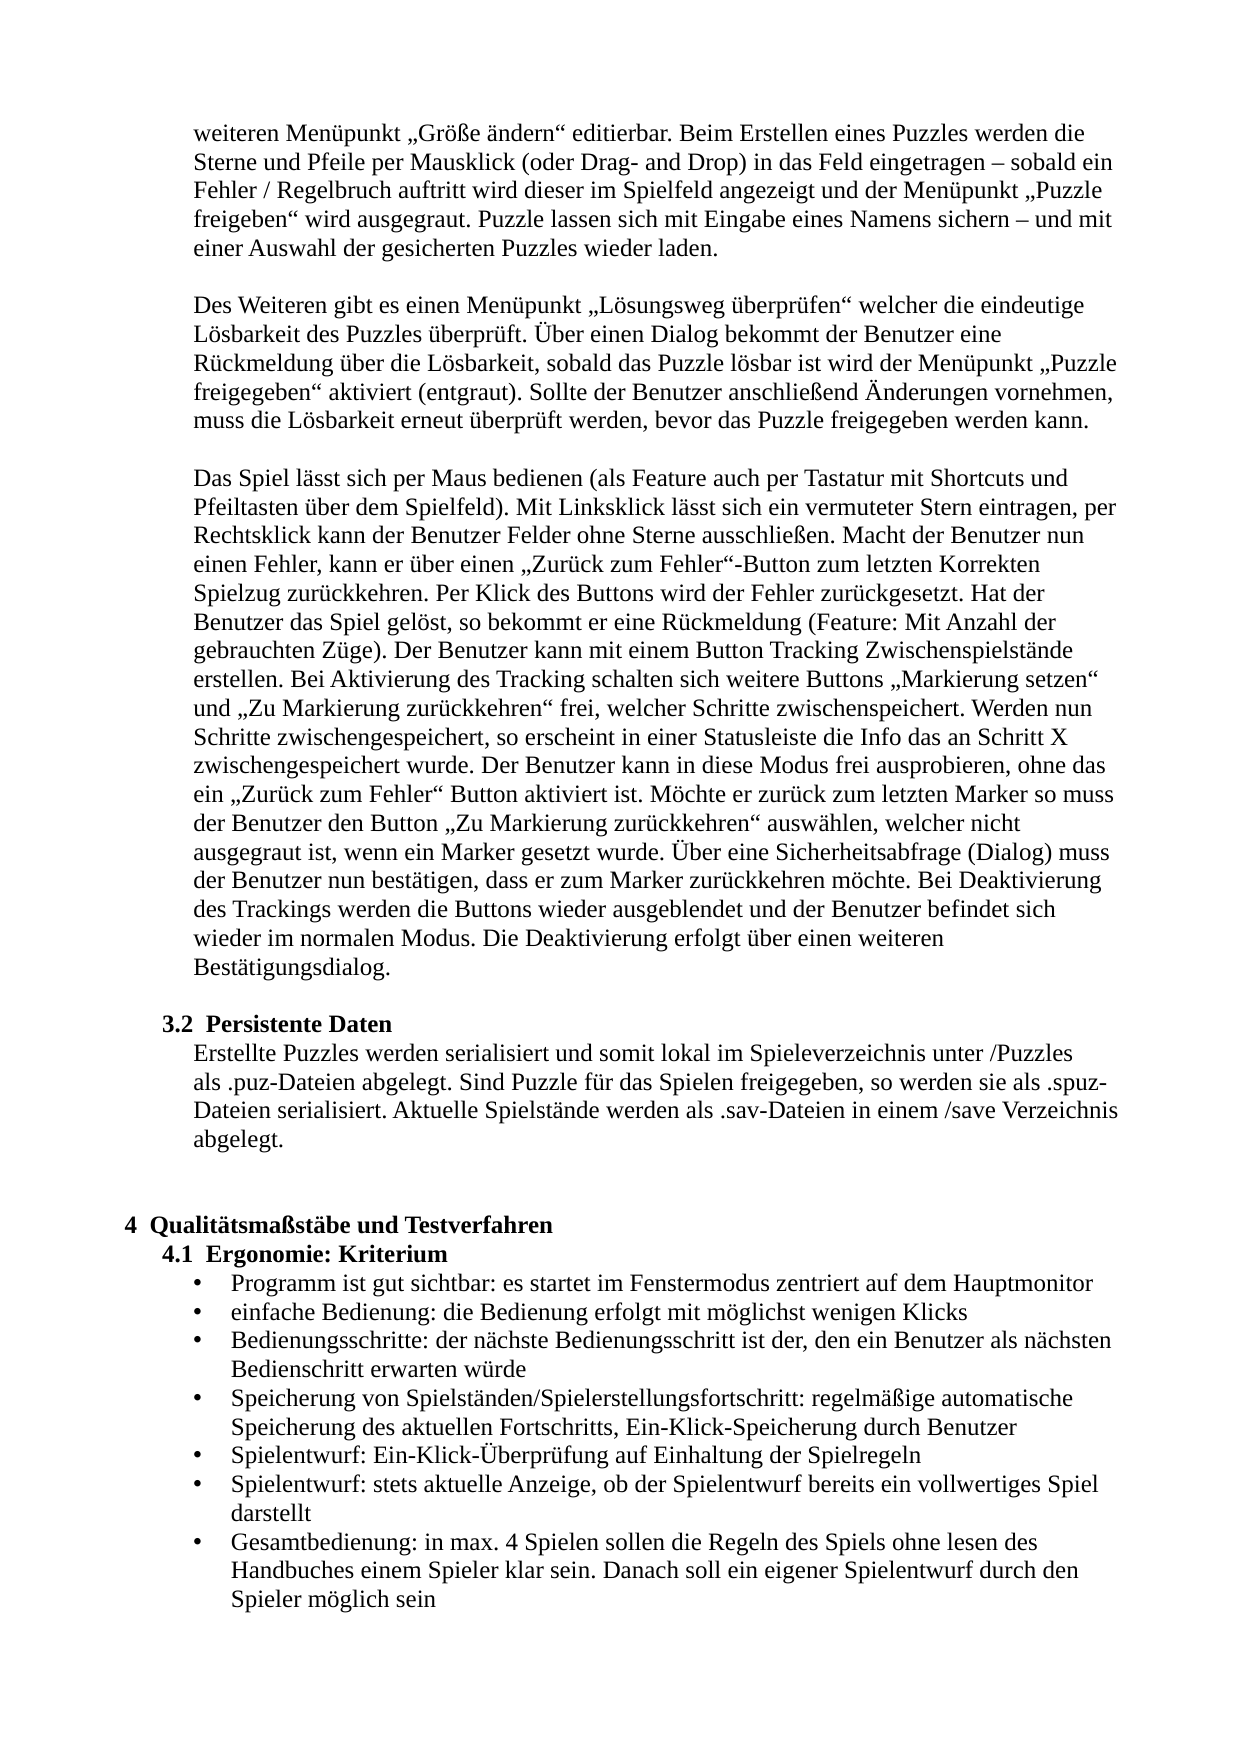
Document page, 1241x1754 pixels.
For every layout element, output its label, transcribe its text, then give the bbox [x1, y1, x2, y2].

list weiteren Menüpunkt „Größe ändern“ editierbar. Beim Erstellen eines Puzzles werden die Sterne und Pfeile per Mausklick (oder Drag- and Drop) in das Feld eingetragen – sobald ein Fehler / Regelbruch auftritt wird dieser im Spielfeld angezeigt und der Menüpunkt „Puzzle freigeben“ wird ausgegraut. Puzzle lassen sich mit Eingabe eines Namens sichern – und mit einer Auswahl der gesicherten Puzzles wieder laden. Des Weiteren gibt es einen Menüpunkt „Lösungsweg überprüfen“ welcher die eindeutige Lösbarkeit des Puzzles überprüft. Über einen Dialog bekommt der Benutzer eine Rückmeldung über die Lösbarkeit, sobald das Puzzle lösbar ist wird der Menüpunkt „Puzzle freigegeben“ aktiviert (entgraut). Sollte der Benutzer anschließend Änderungen vornehmen, muss die Lösbarkeit erneut überprüft werden, bevor das Puzzle freigegeben werden kann. Das Spiel lässt sich per Maus bedienen (als Feature auch per Tastatur mit Shortcuts und Pfeiltasten über dem Spielfeld). Mit Linksklick lässt sich ein vermuteter Stern eintragen, per Rechtsklick kann der Benutzer Felder ohne Sterne ausschließen. Macht der Benutzer nun einen Fehler, kann er über einen „Zurück zum Fehler“-Button zum letzten Korrekten Spielzug zurückkehren. Per Klick des Buttons wird der Fehler zurückgesetzt. Hat der Benutzer das Spiel gelöst, so bekommt er eine Rückmeldung (Feature: Mit Anzahl der gebrauchten Züge). Der Benutzer kann mit einem Button Tracking Zwischenspielstände erstellen. Bei Aktivierung des Tracking schalten sich weitere Buttons „Markierung setzen“ und „Zu Markierung zurückkehren“ frei, welcher Schritte zwischenspeichert. Werden nun Schritte zwischengespeichert, so erscheint in einer Statusleiste die Info das an Schritt X zwischengespeichert wurde. Der Benutzer kann in diese Modus frei ausprobieren, ohne das ein „Zurück zum Fehler“ Button aktiviert ist. Möchte er zurück zum letzten Marker so muss der Benutzer den Button „Zu Markierung zurückkehren“ auswählen, welcher nicht ausgegraut ist, wenn ein Marker gesetzt wurde. Über eine Sicherheitsabfrage (Dialog) muss der Benutzer nun bestätigen, dass er zum Marker zurückkehren möchte. Bei Deaktivierung des Trackings werden die Buttons wieder ausgeblendet und der Benutzer befindet sich wieder im normalen Modus. Die Deaktivierung erfolgt über einen weiteren Bestätigungsdialog. [156, 118, 1122, 1009]
list Gesamtbedienung: in max. 4 Spielen sollen die Regeln des Spiels ohne lesen des Handbuches einem Spieler klar sein. Danach soll ein eigener Spielentwurf durch den Spieler möglich sein [193, 1527, 1122, 1613]
list Ergonomie: Kriterium [156, 1239, 1122, 1268]
list einfache Bedienung: die Bedienung erfolgt mit möglichst wenigen Klicks [193, 1297, 1122, 1326]
list Spielentwurf: Ein-Klick-Überprüfung auf Einhaltung der Spielregeln [193, 1441, 1122, 1469]
list Speicherung von Spielständen/Spielerstellungsfortschritt: regelmäßige automatische Speicherung des aktuellen Fortschritts, Ein-Klick-Speicherung durch Benutzer [193, 1383, 1122, 1441]
list Persistente Daten Erstellte Puzzles werden serialisiert und somit lokal im Spieleverzeichnis unter /Puzzles als .puz-Dateien abgelegt. Sind Puzzle für das Spielen freigegeben, so werden sie als .spuz-Dateien serialisiert. Aktuelle Spielstände werden als .sav-Dateien in einem /save Verzeichnis abgelegt. [156, 1009, 1122, 1211]
list Spielentwurf: stets aktuelle Anzeige, ob der Spielentwurf bereits ein vollwertiges Spiel darstellt [193, 1469, 1122, 1527]
list Programm ist gut sichtbar: es startet im Fenstermodus zentriert auf dem Hauptmonitor [193, 1268, 1122, 1297]
list Qualitätsmaßstäbe und Testverfahren [118, 1211, 1122, 1239]
list Bedienungsschritte: der nächste Bedienungsschritt ist der, den ein Benutzer als nächsten Bedienschritt erwarten würde [193, 1326, 1122, 1383]
